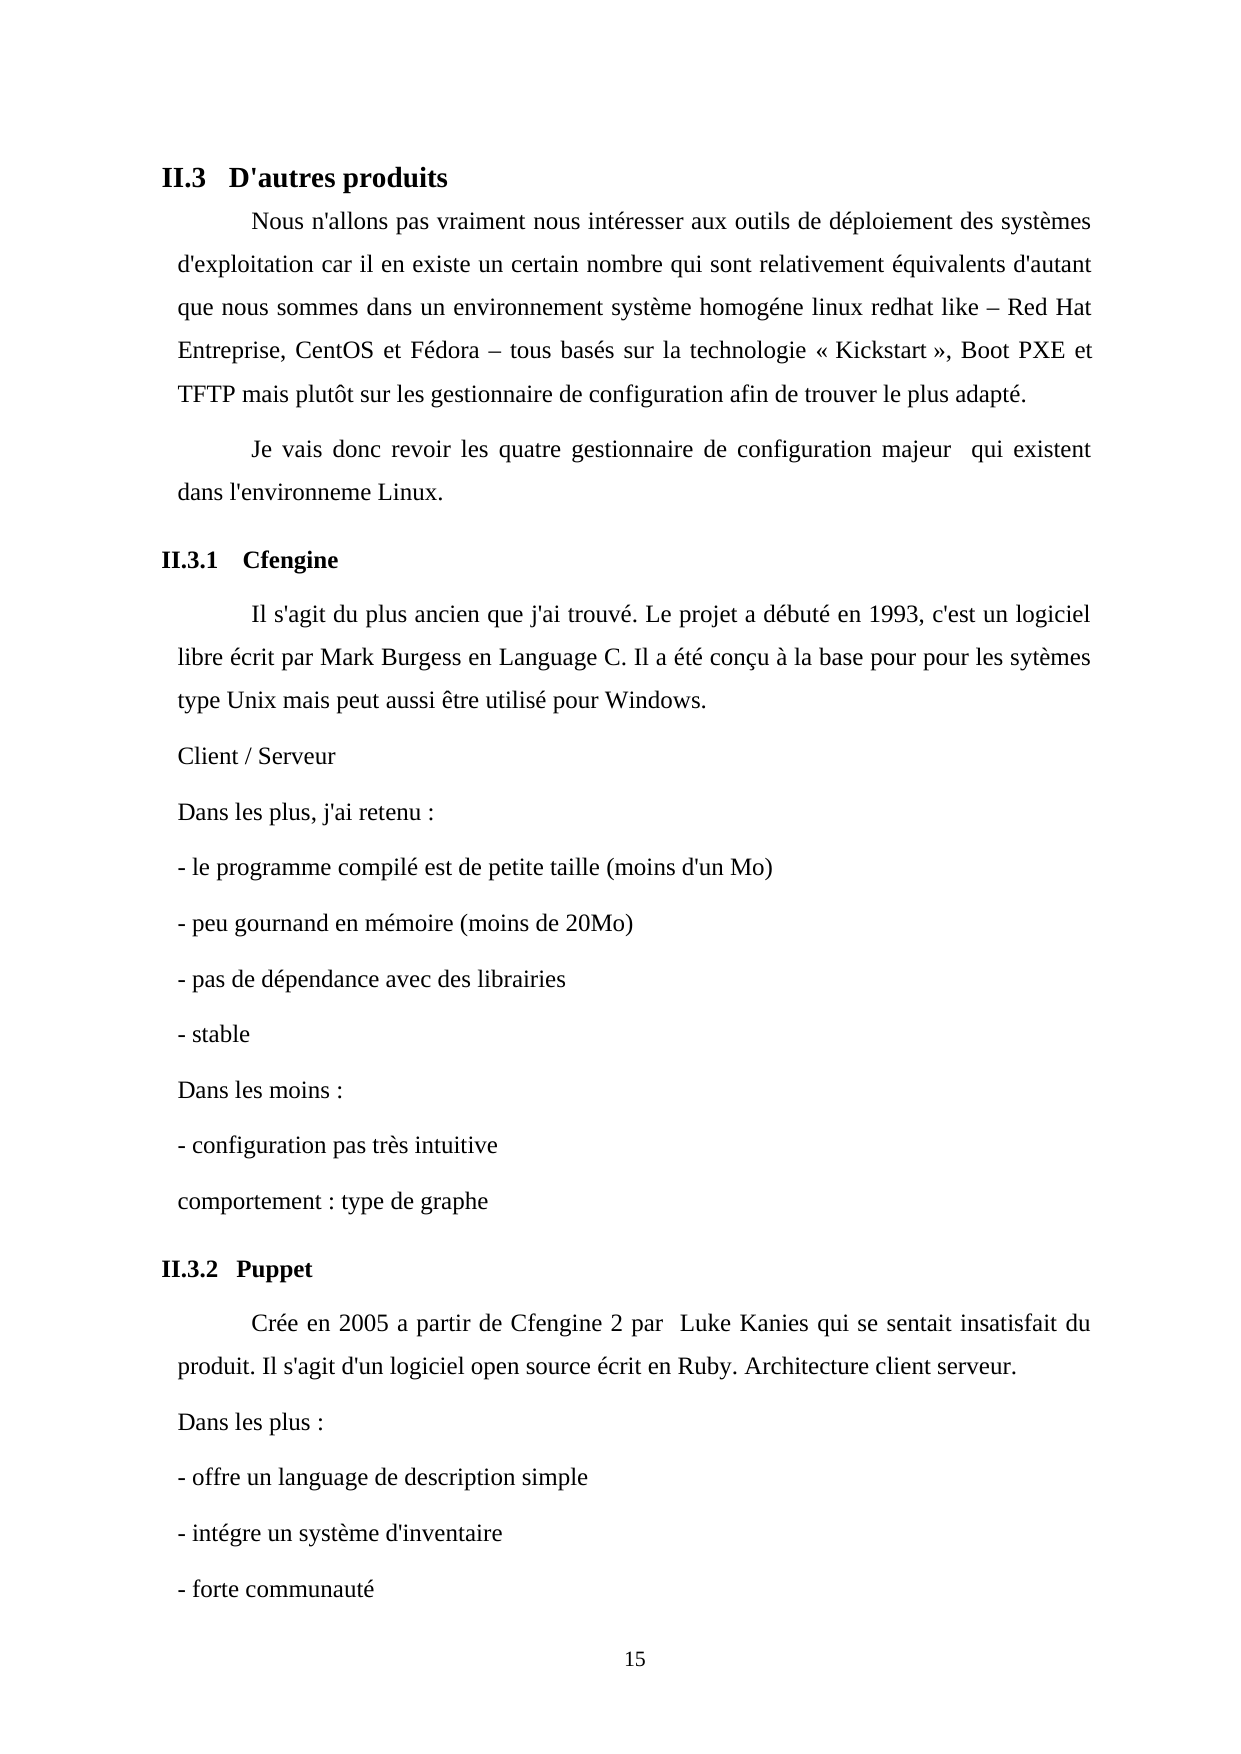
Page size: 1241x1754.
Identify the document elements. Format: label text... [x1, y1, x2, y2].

text - offre un language de description simple [177, 1462, 1092, 1491]
text Je vais donc revoir les quatre gestionnaire de configuration majeur qui existent dans l'environneme Linux. [177, 434, 1092, 506]
text - pas de dépendance avec des librairies [177, 964, 1092, 992]
text - forte communauté [177, 1574, 1092, 1602]
text - intégre un système d'inventaire [177, 1518, 1092, 1547]
text Il s'agit du plus ancien que j'ai trouvé. Le projet a débuté en 1993, c'est un logiciel libre écrit par Mark Burgess en Language C. Il a été conçu à la base pour pour les sytèmes type Unix mais peut aussi être utilisé pour Windows. [177, 599, 1092, 714]
text Client / Serveur [177, 741, 1092, 770]
text Crée en 2005 a partir de Cfengine 2 par Luke Kanies qui se sentait insatisfait du produit. Il s'agit d'un logiciel open source écrit en Ruby. Architecture client serveur. [177, 1308, 1092, 1380]
text Dans les plus, j'ai retenu : [177, 797, 1092, 826]
text Dans les moins : [177, 1075, 1092, 1104]
subtitle Puppet [161, 1254, 1092, 1283]
text - configuration pas très intuitive [177, 1131, 1092, 1159]
text Nous n'allons pas vraiment nous intéresser aux outils de déploiement des systèmes d'exploitation car il en existe un certain nombre qui sont relativement équivalents d'autant que nous sommes dans un environnement système homogéne linux redhat like – Red Hat Entreprise, CentOS et Fédora – tous basés sur la technologie « Kickstart », Boot PXE et TFTP mais plutôt sur les gestionnaire de configuration afin de trouver le plus adapté. [177, 206, 1092, 407]
subtitle D'autres produits [161, 160, 1092, 194]
text Dans les plus : [177, 1407, 1092, 1436]
text - le programme compilé est de petite taille (moins d'un Mo) [177, 852, 1092, 881]
text - peu gournand en mémoire (moins de 20Mo) [177, 908, 1092, 937]
subtitle Cfengine [161, 546, 1092, 574]
text comportement : type de graphe [177, 1186, 1092, 1215]
text - stable [177, 1019, 1092, 1048]
